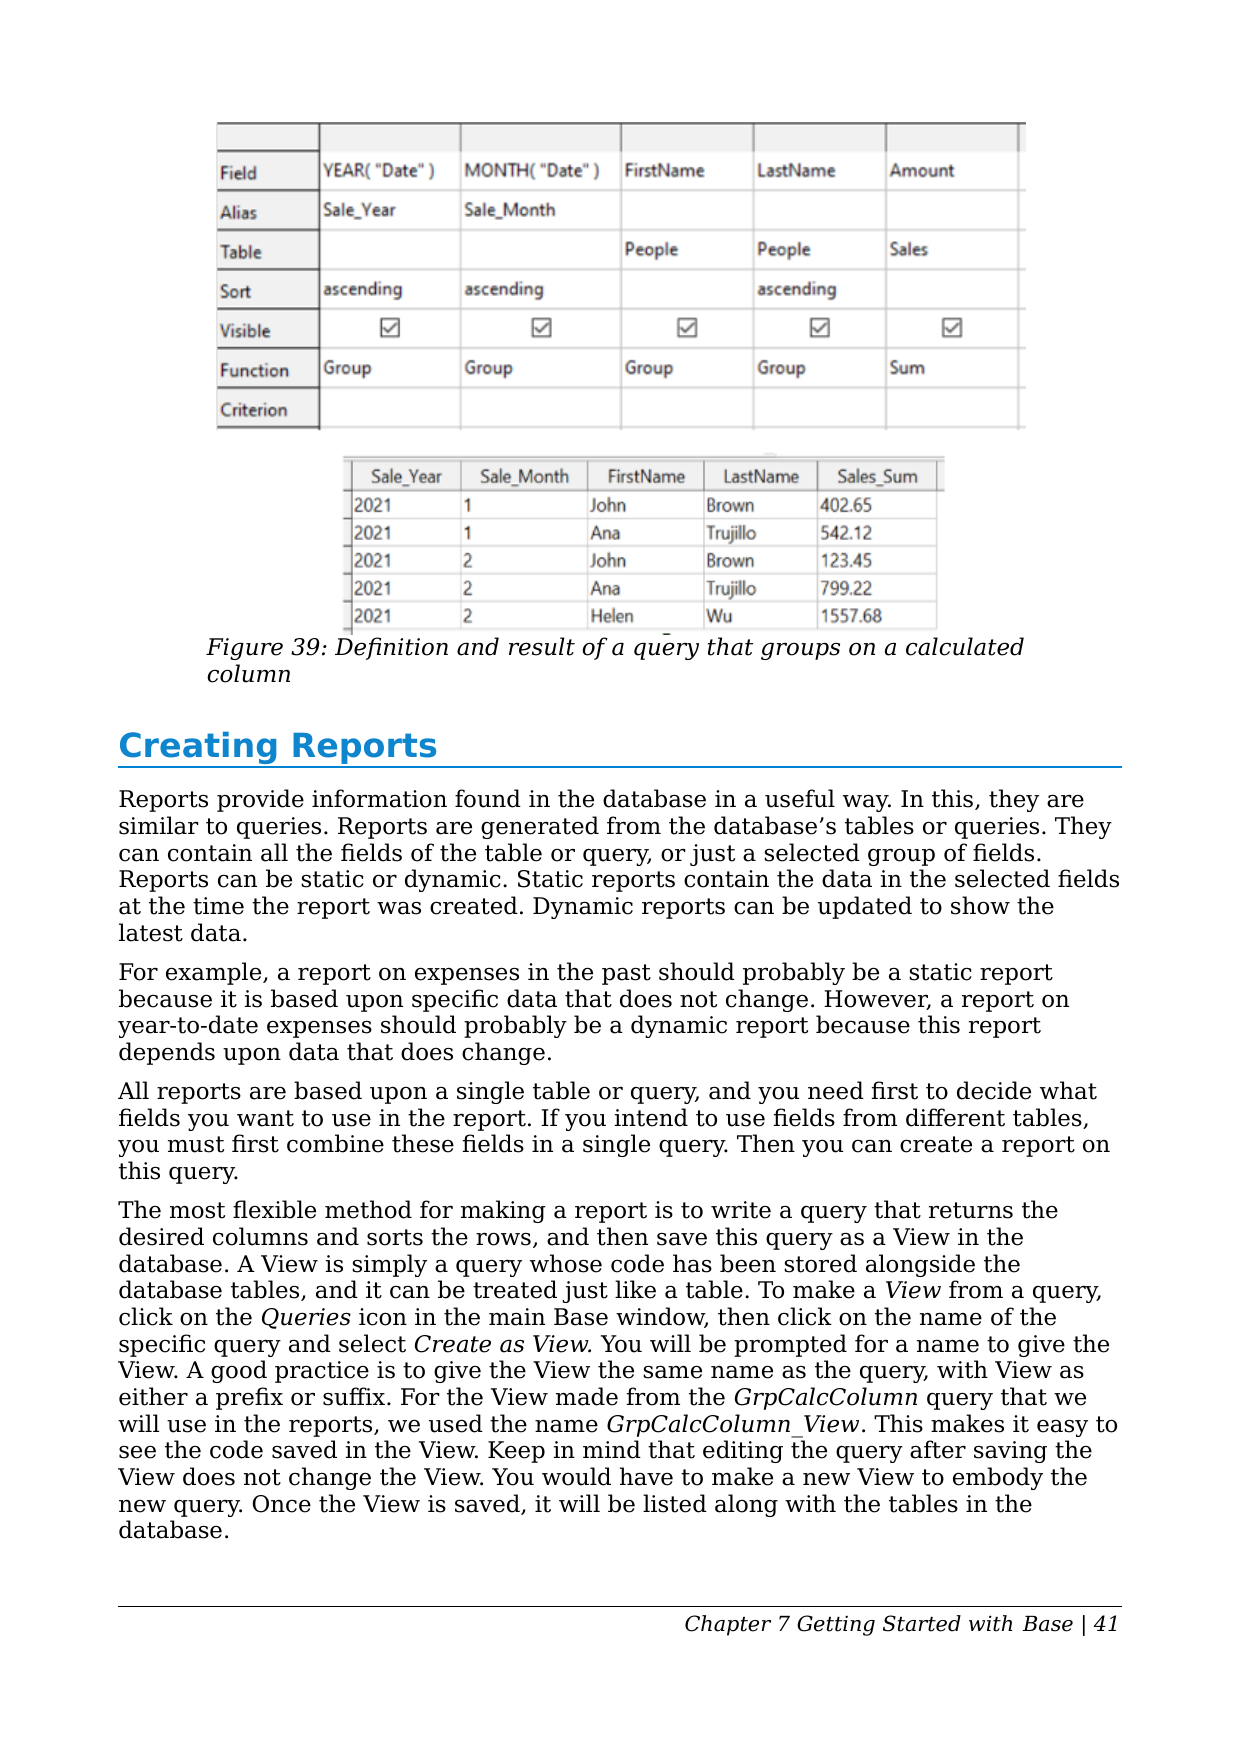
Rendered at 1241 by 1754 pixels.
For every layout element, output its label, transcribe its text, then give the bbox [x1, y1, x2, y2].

picture [216, 122, 1026, 635]
text Reports provide information found in the database in a useful way. In this, they are similar to queries. Reports are generated from the database’s tables or queries. They can contain all the fields of the table or query, or just a selected group of fields. Reports can be static or dynamic. Static reports contain the data in the selected fields at the time the report was created. Dynamic reports can be updated to show the latest data. [118, 787, 1122, 947]
text Figure 39: Definition and result of a query that groups on a calculated column [207, 635, 1036, 688]
text For example, a report on expenses in the past should probably be a static report because it is based upon specific data that does not change. However, a report on year-to-date expenses should probably be a dynamic report because this report depends upon data that does change. [118, 959, 1122, 1066]
text All reports are based upon a single table or query, and you need first to decide what fields you want to use in the report. If you intend to use fields from different tables, you must first combine these fields in a single query. Then you can create a report on this query. [118, 1078, 1122, 1185]
subtitle Creating Reports [118, 635, 1122, 766]
text The most flexible method for making a report is to write a query that returns the desired columns and sorts the rows, and then save this query as a View in the database. A View is simply a query whose code has been stored alongside the database tables, and it can be treated just like a table. To make a View from a query, click on the Queries icon in the main Base window, then click on the name of the specific query and select Create as View. You will be prompted for a name to give the View. A good practice is to give the View the same name as the query, with View as either a prefix or suffix. For the View made from the GrpCalcColumn query that we will use in the reports, we used the name GrpCalcColumn_View. This makes it easy to see the code saved in the View. Keep in mind that editing the query after saving the View does not change the View. You would have to make a new View to embody the new query. Once the View is saved, it will be listed along with the tables in the database. [118, 1197, 1122, 1544]
